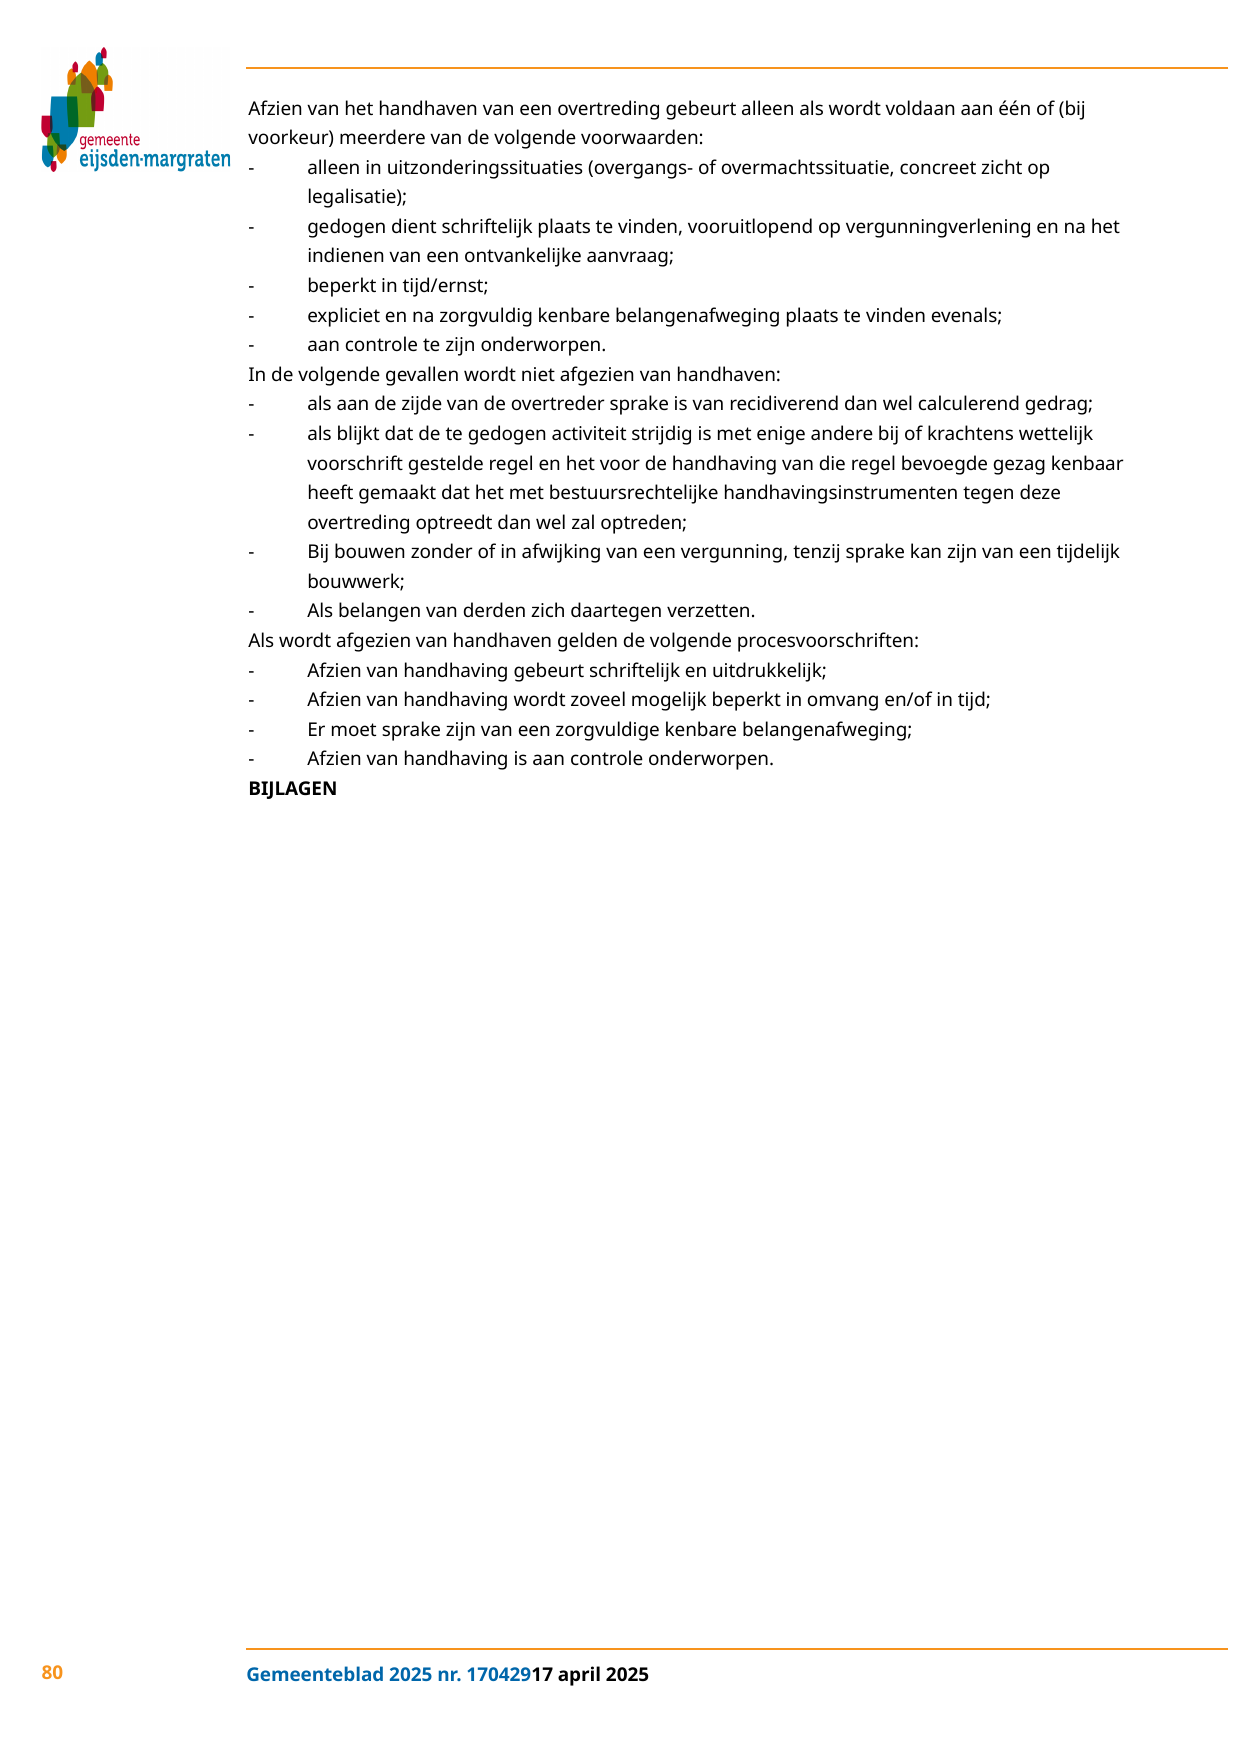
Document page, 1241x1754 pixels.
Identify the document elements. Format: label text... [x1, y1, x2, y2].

list Er moet sprake zijn van een zorgvuldige kenbare belangenafweging; [248, 716, 1152, 742]
text BIJLAGEN [248, 775, 1152, 801]
text In de volgende gevallen wordt niet afgezien van handhaven: [248, 361, 1152, 387]
text Als wordt afgezien van handhaven gelden de volgende procesvoorschriften: [248, 627, 1152, 653]
text Afzien van het handhaven van een overtreding gebeurt alleen als wordt voldaan aan één of (bij voorkeur) meerdere van de volgende voorwaarden: [248, 95, 1152, 150]
list Als belangen van derden zich daartegen verzetten. [248, 598, 1152, 623]
list als blijkt dat de te gedogen activiteit strijdig is met enige andere bij of krachtens wettelijk voorschrift gestelde regel en het voor de handhaving van die regel bevoegde gezag kenbaar heeft gemaakt dat het met bestuursrechtelijke handhavingsinstrumenten tegen deze overtreding optreedt dan wel zal optreden; [248, 420, 1152, 535]
list beperkt in tijd/ernst; [248, 272, 1152, 298]
list Afzien van handhaving is aan controle onderworpen. [248, 746, 1152, 771]
list Bij bouwen zonder of in afwijking van een vergunning, tenzij sprake kan zijn van een tijdelijk bouwwerk; [248, 538, 1152, 594]
picture [41, 47, 231, 172]
list aan controle te zijn onderworpen. [248, 331, 1152, 357]
list expliciet en na zorgvuldig kenbare belangenafweging plaats te vinden evenals; [248, 302, 1152, 328]
list alleen in uitzonderingssituaties (overgangs- of overmachtssituatie, concreet zicht op legalisatie); [248, 154, 1152, 209]
list als aan de zijde van de overtreder sprake is van recidiverend dan wel calculerend gedrag; [248, 391, 1152, 416]
list gedogen dient schriftelijk plaats te vinden, vooruitlopend op vergunningverlening en na het indienen van een ontvankelijke aanvraag; [248, 213, 1152, 268]
list Afzien van handhaving gebeurt schriftelijk en uitdrukkelijk; [248, 657, 1152, 683]
list Afzien van handhaving wordt zoveel mogelijk beperkt in omvang en/of in tijd; [248, 686, 1152, 712]
